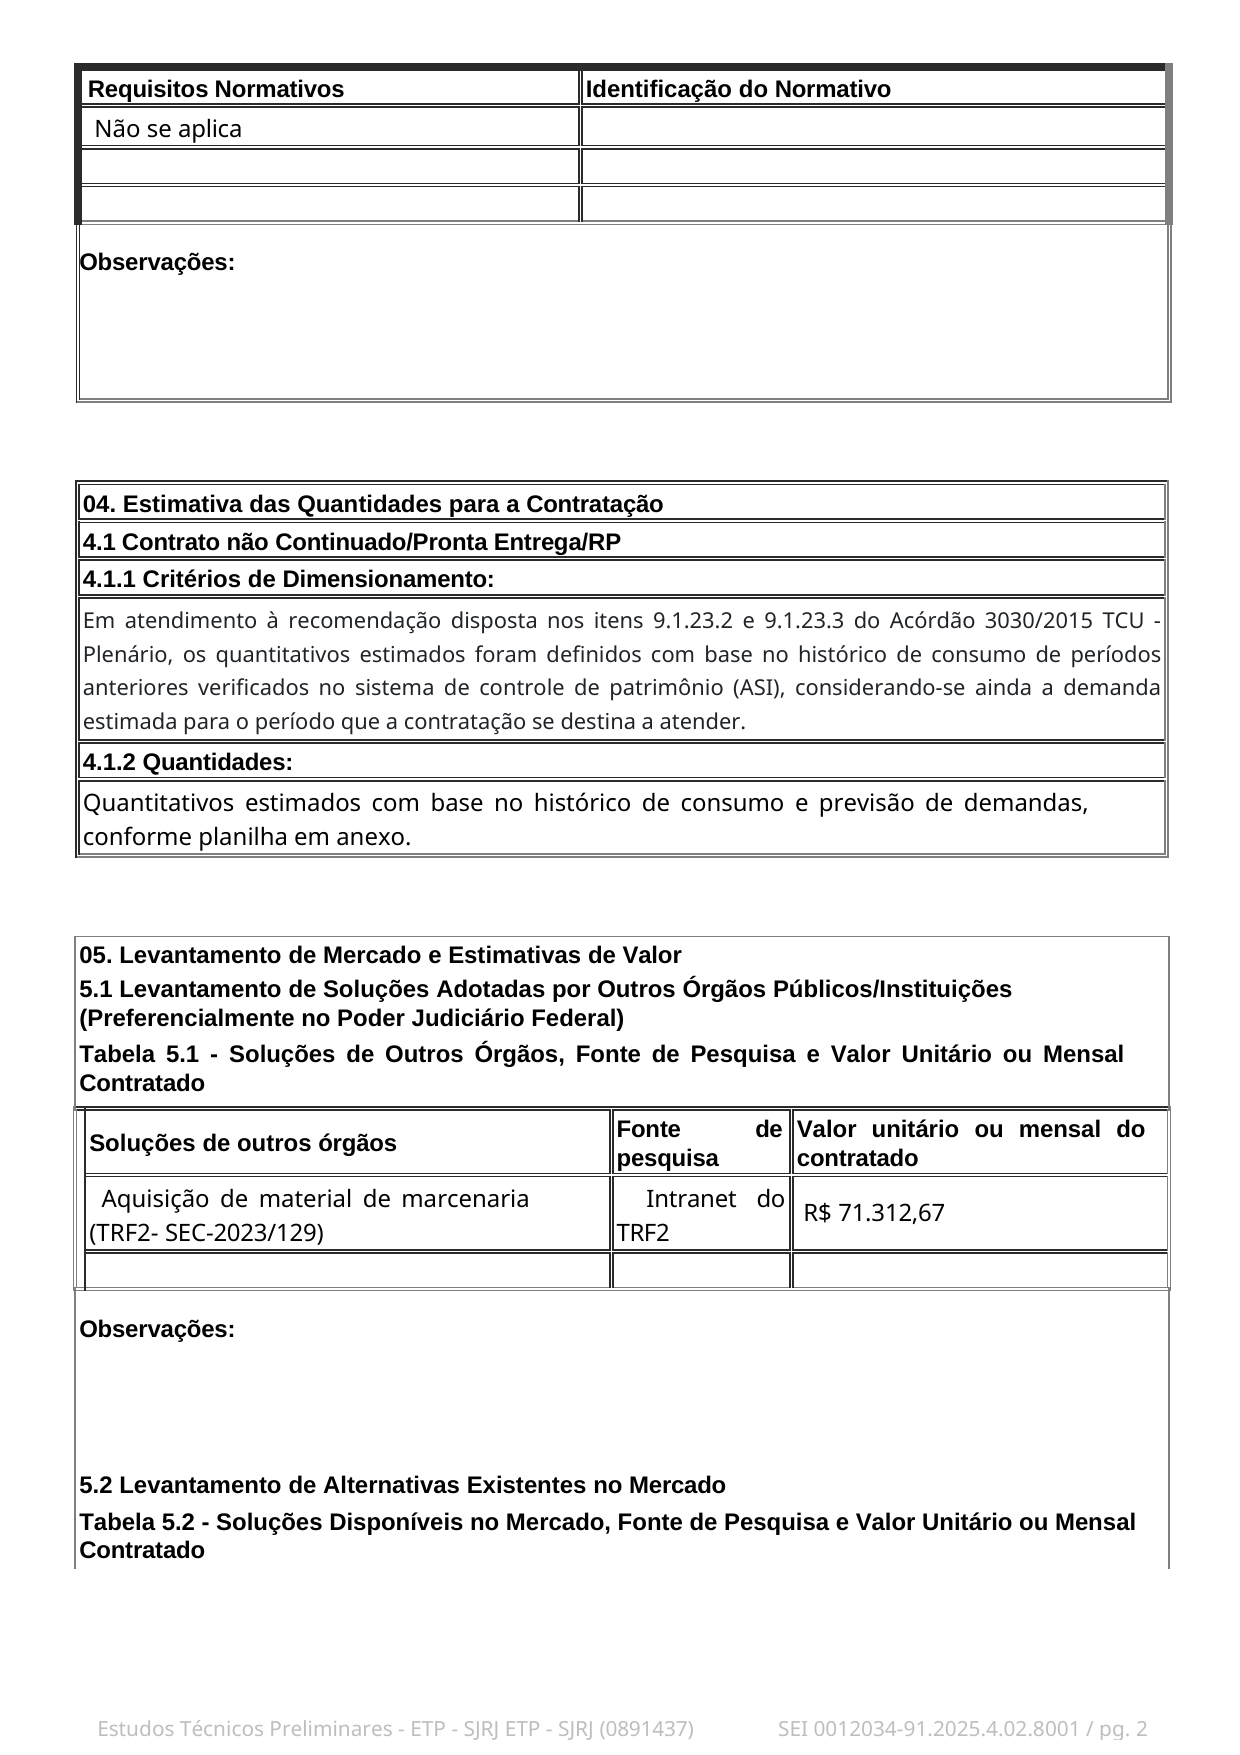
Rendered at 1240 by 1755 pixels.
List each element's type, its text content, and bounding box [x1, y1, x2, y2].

table_header 05. Levantamento de Mercado e Estimativas de Valor [76, 937, 1168, 972]
table_header 04. Estimativa das Quantidades para a Contratação [80, 485, 1164, 518]
table_cell Em atendimento à recomendação disposta nos itens 9.1.23.2 e 9.1.23.3 do Acórdão 3030/2015 TCU - Plenário, os quantitativos estimados foram definidos com base no histórico de consumo de períodos anteriores verificados no sistema de controle de patrimônio (ASI), considerando-se ainda a demanda estimada para o período que a contratação se destina a atender. [80, 599, 1164, 739]
table_cell Tabela 5.2 - Soluções Disponíveis no Mercado, Fonte de Pesquisa e Valor Unitário ou Mensal Contratado [76, 1504, 1168, 1569]
table_cell 4.1.2 Quantidades: [80, 744, 1164, 777]
table_cell [77, 1173, 84, 1249]
table_cell 4.1.1 Critérios de Dimensionamento: [80, 561, 1164, 594]
table_cell 5.1 Levantamento de Soluções Adotadas por Outros Órgãos Públicos/Instituições (Preferencialmente no Poder Judiciário Federal) [76, 972, 1168, 1037]
table_cell R$ 71.312,67 [794, 1177, 1167, 1249]
table_cell 4.1 Contrato não Continuado/Pronta Entrega/RP [80, 523, 1164, 556]
table_cell Aquisição de material de marcenaria (TRF2- SEC-2023/129) [86, 1177, 609, 1249]
table_cell 5.2 Levantamento de Alternativas Existentes no Mercado [76, 1468, 1168, 1504]
table_cell [583, 150, 1165, 182]
table_cell [77, 1111, 84, 1173]
table_cell Valor unitário ou mensal do contratado [794, 1111, 1167, 1173]
table_cell Observações: [80, 225, 1167, 398]
table_cell [86, 1254, 609, 1287]
table_cell [583, 108, 1165, 145]
table_cell Tabela 5.1 - Soluções de Outros Órgãos, Fonte de Pesquisa e Valor Unitário ou Mensal Contratado [76, 1037, 1168, 1106]
table_cell Não se aplica [82, 108, 578, 145]
table_cell [794, 1254, 1167, 1287]
table_cell [614, 1254, 789, 1287]
table_cell Soluções de outros órgãos [86, 1111, 609, 1173]
table_cell Quantitativos estimados com base no histórico de consumo e previsão de demandas, conforme planilha em anexo. [80, 782, 1164, 853]
table_header Identificação do Normativo [583, 71, 1165, 103]
table_cell Intranet do TRF2 [614, 1177, 789, 1249]
table_cell [82, 187, 578, 220]
table_cell [77, 1249, 84, 1287]
table_cell [583, 187, 1165, 220]
table_header Requisitos Normativos [82, 71, 578, 103]
table_cell Observações: [76, 1291, 1168, 1467]
table_cell [82, 150, 578, 182]
table_cell Fonte de pesquisa [614, 1111, 789, 1173]
